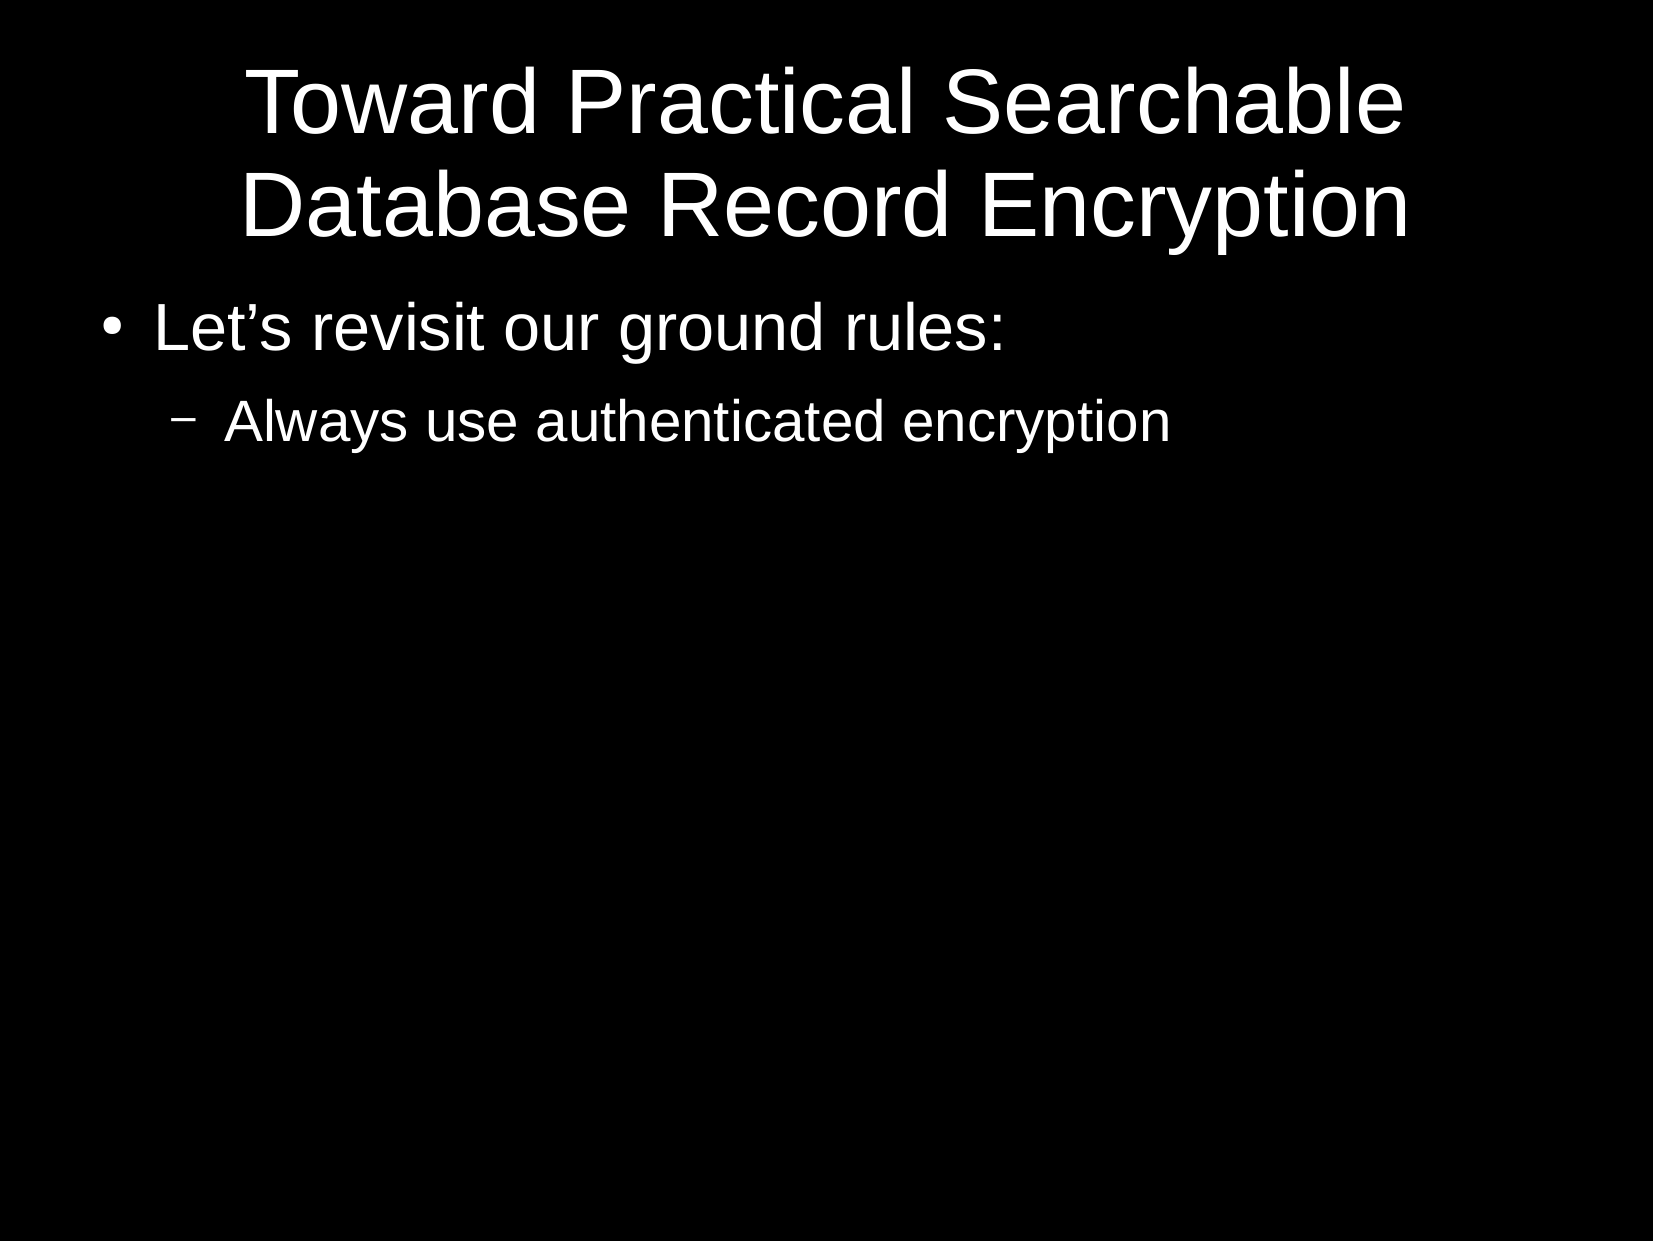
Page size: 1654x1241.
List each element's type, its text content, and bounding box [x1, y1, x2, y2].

list Let’s revisit our ground rules: Always use authenticated encryption [82, 290, 1571, 1201]
title Toward Practical Searchable Database Record Encryption [82, 49, 1571, 257]
